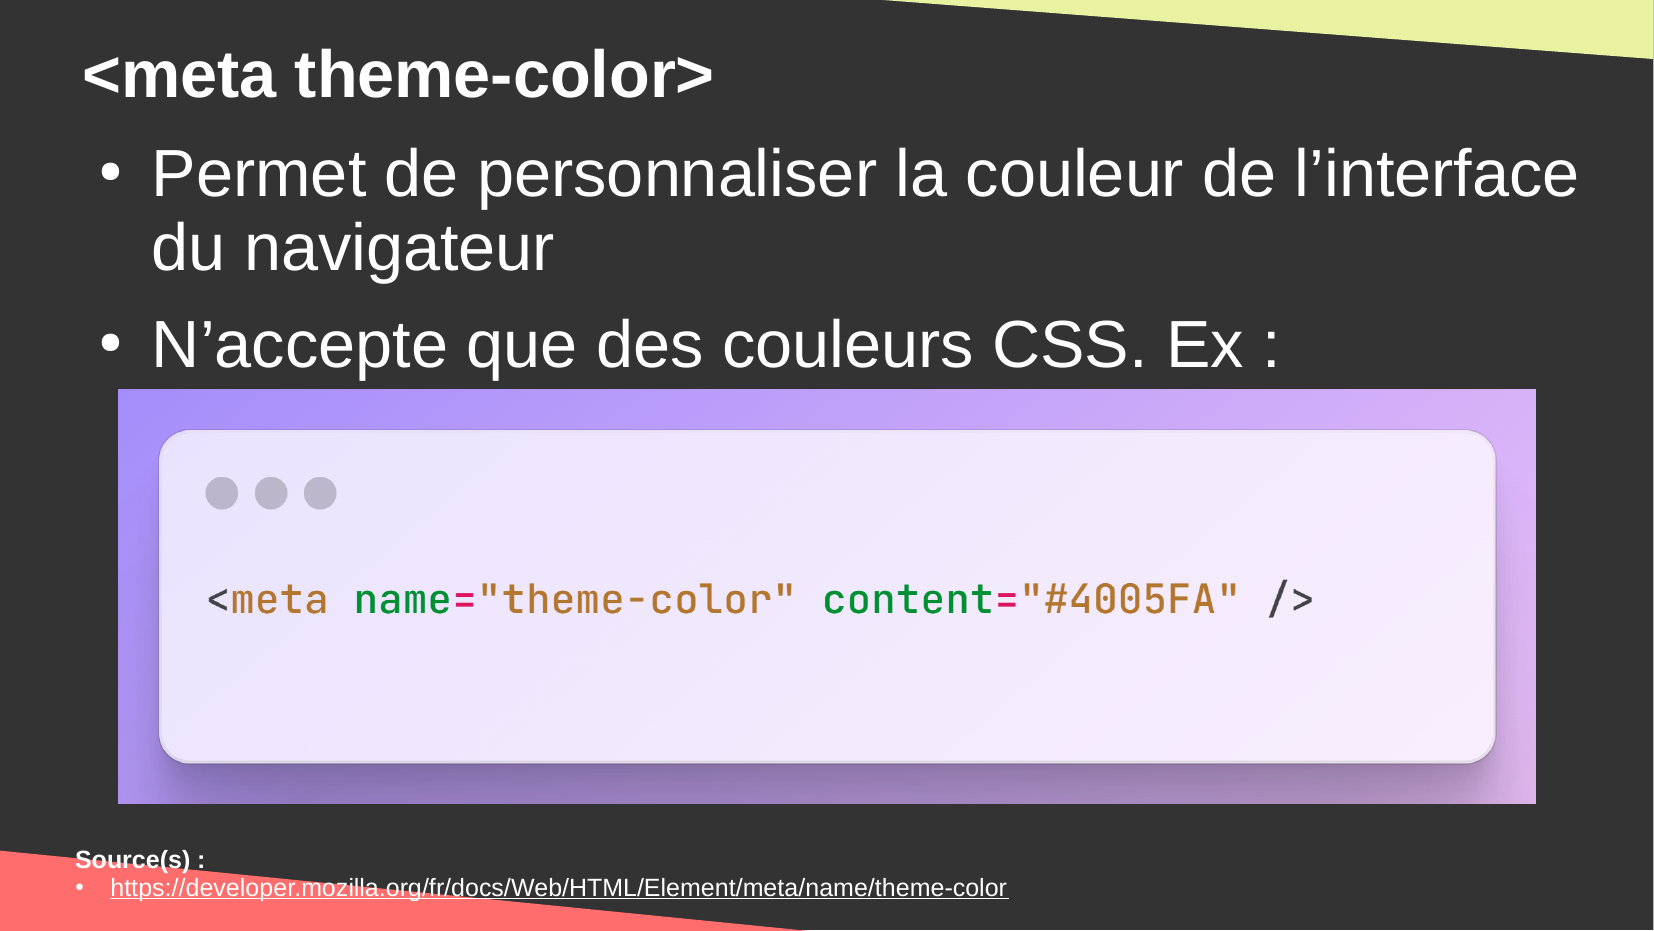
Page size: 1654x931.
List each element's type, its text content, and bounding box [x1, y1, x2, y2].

title [82, 37, 1276, 122]
text_box [882, 0, 1654, 60]
list Permet de personnaliser la couleur de l’interface du navigateur N’accepte que des couleurs CSS. Ex : [80, 135, 1605, 390]
text_box [0, 850, 810, 931]
picture [118, 389, 1536, 804]
text_box Source(s) : https://developer.mozilla.org/fr/docs/Web/HTML/Element/meta/name/theme-color [60, 838, 1546, 922]
